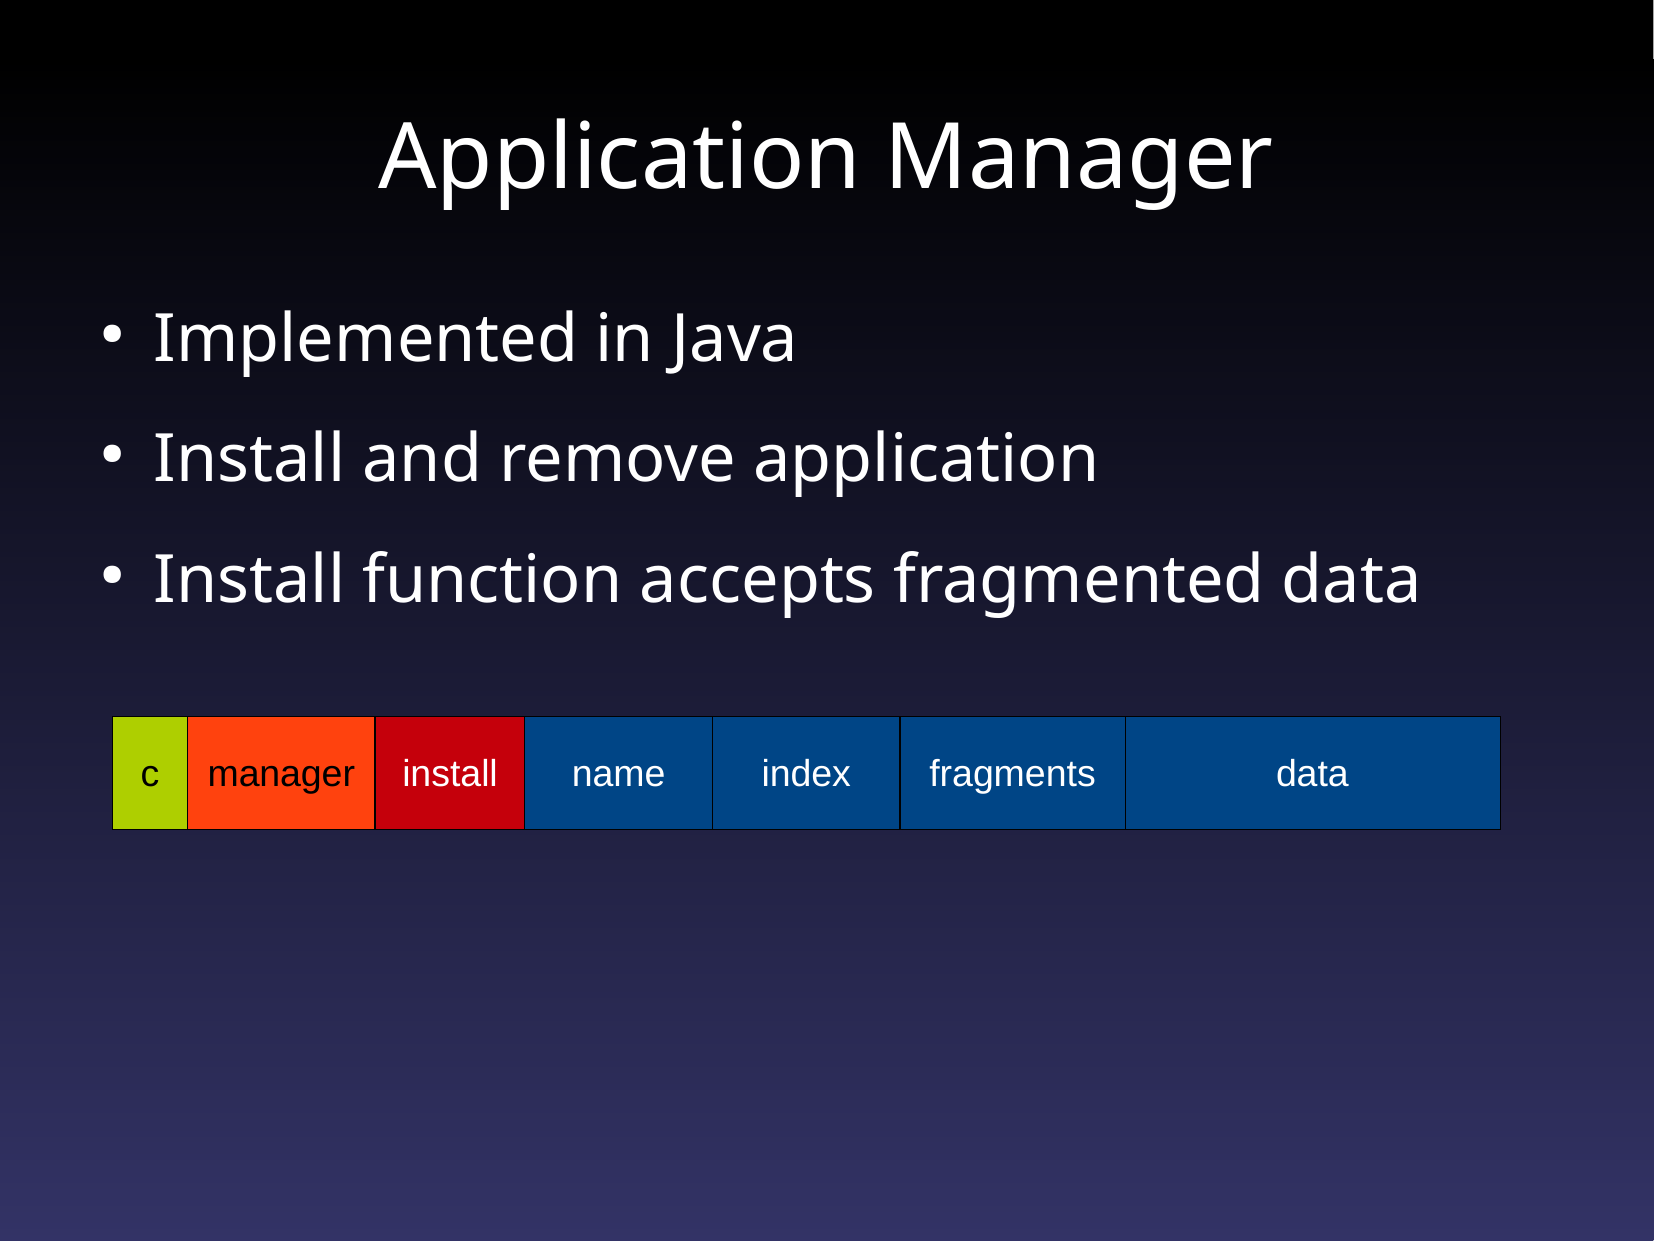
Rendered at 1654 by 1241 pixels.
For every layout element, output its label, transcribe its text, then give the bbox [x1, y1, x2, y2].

text_box install [375, 716, 524, 830]
text_box fragments [900, 716, 1125, 830]
title Application Manager [82, 56, 1571, 250]
text_box manager [187, 716, 375, 830]
text_box c [112, 716, 187, 830]
text_box index [712, 716, 900, 830]
text_box name [524, 716, 712, 830]
text_box data [1125, 716, 1501, 830]
list Implemented in Java Install and remove application Install function accepts fragmented data [82, 290, 1571, 1094]
